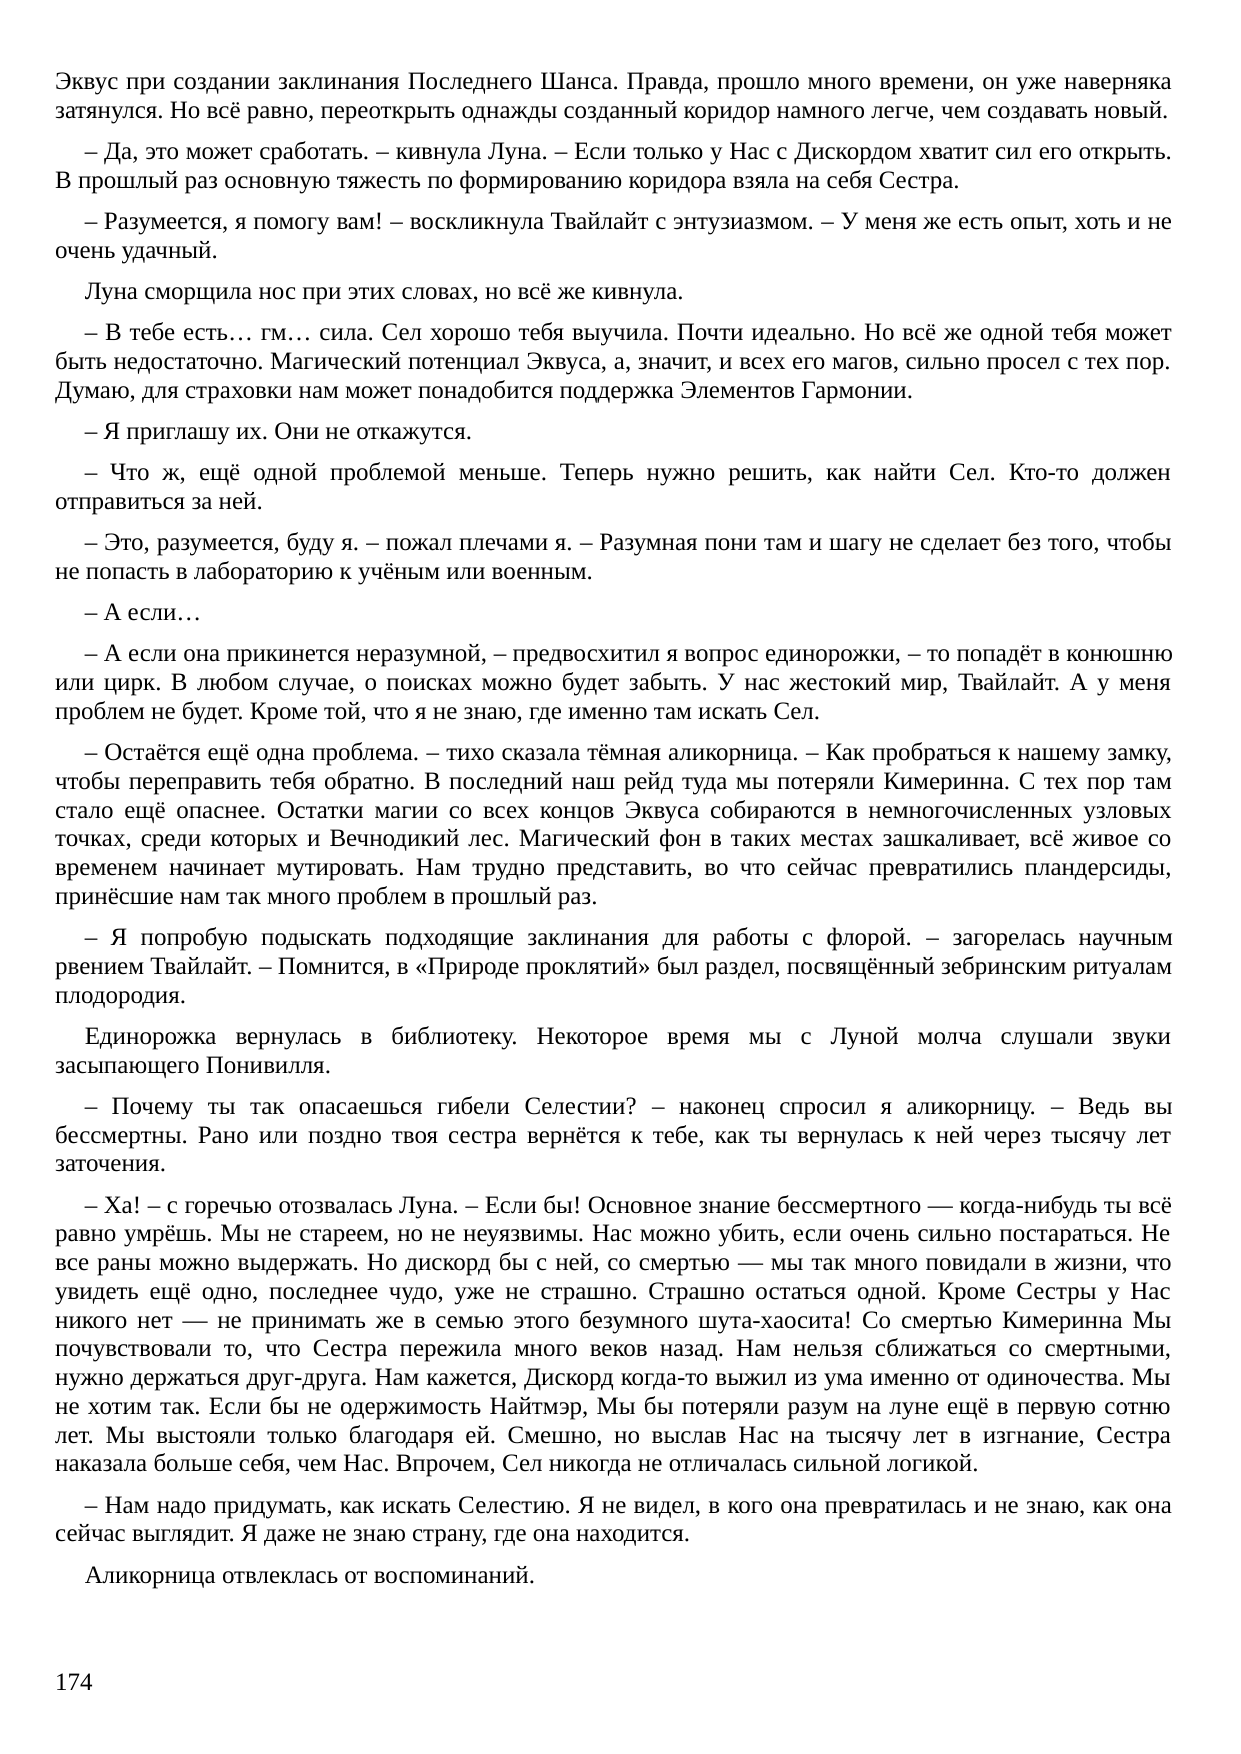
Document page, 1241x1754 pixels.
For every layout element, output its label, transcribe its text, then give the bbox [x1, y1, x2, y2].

text – В тебе есть… гм… сила. Сел хорошо тебя выучила. Почти идеально. Но всё же одной тебя может быть недостаточно. Магический потенциал Эквуса, а, значит, и всех его магов, сильно просел с тех пор. Думаю, для страховки нам может понадобится поддержка Элементов Гармонии. [55, 317, 1173, 403]
text – Разумеется, я помогу вам! – воскликнула Твайлайт с энтузиазмом. – У меня же есть опыт, хоть и не очень удачный. [55, 206, 1173, 263]
text – А если она прикинется неразумной, – предвосхитил я вопрос единорожки, – то попадёт в конюшню или цирк. В любом случае, о поисках можно будет забыть. У нас жестокий мир, Твайлайт. А у меня проблем не будет. Кроме той, что я не знаю, где именно там искать Сел. [55, 638, 1173, 725]
text – Я попробую подыскать подходящие заклинания для работы с флорой. – загорелась научным рвением Твайлайт. – Помнится, в «Природе проклятий» был раздел, посвящённый зебринским ритуалам плодородия. [55, 922, 1173, 1008]
text Эквус при создании заклинания Последнего Шанса. Правда, прошло много времени, он уже наверняка затянулся. Но всё равно, переоткрыть однажды созданный коридор намного легче, чем создавать новый. [55, 66, 1173, 123]
text – Ха! – с горечью отозвалась Луна. – Если бы! Основное знание бессмертного — когда-нибудь ты всё равно умрёшь. Мы не стареем, но не неуязвимы. Нас можно убить, если очень сильно постараться. Не все раны можно выдержать. Но дискорд бы с ней, со смертью — мы так много повидали в жизни, что увидеть ещё одно, последнее чудо, уже не страшно. Страшно остаться одной. Кроме Сестры у Нас никого нет — не принимать же в семью этого безумного шута-хаосита! Со смертью Кимеринна Мы почувствовали то, что Сестра пережила много веков назад. Нам нельзя сближаться со смертными, нужно держаться друг-друга. Нам кажется, Дискорд когда-то выжил из ума именно от одиночества. Мы не хотим так. Если бы не одержимость Найтмэр, Мы бы потеряли разум на луне ещё в первую сотню лет. Мы выстояли только благодаря ей. Смешно, но выслав Нас на тысячу лет в изгнание, Сестра наказала больше себя, чем Нас. Впрочем, Сел никогда не отличалась сильной логикой. [55, 1190, 1173, 1477]
text Единорожка вернулась в библиотеку. Некоторое время мы с Луной молча слушали звуки засыпающего Понивилля. [55, 1021, 1173, 1078]
text – Нам надо придумать, как искать Селестию. Я не видел, в кого она превратилась и не знаю, как она сейчас выглядит. Я даже не знаю страну, где она находится. [55, 1490, 1173, 1547]
text Луна сморщила нос при этих словах, но всё же кивнула. [55, 276, 1173, 305]
text – Что ж, ещё одной проблемой меньше. Теперь нужно решить, как найти Сел. Кто-то должен отправиться за ней. [55, 457, 1173, 515]
text Аликорница отвлеклась от воспоминаний. [55, 1560, 1173, 1588]
text – А если… [55, 597, 1173, 626]
text – Это, разумеется, буду я. – пожал плечами я. – Разумная пони там и шагу не сделает без того, чтобы не попасть в лабораторию к учёным или военным. [55, 527, 1173, 585]
text – Я приглашу их. Они не откажутся. [55, 416, 1173, 445]
text – Почему ты так опасаешься гибели Селестии? – наконец спросил я аликорницу. – Ведь вы бессмертны. Рано или поздно твоя сестра вернётся к тебе, как ты вернулась к ней через тысячу лет заточения. [55, 1091, 1173, 1177]
text – Остаётся ещё одна проблема. – тихо сказала тёмная аликорница. – Как пробраться к нашему замку, чтобы переправить тебя обратно. В последний наш рейд туда мы потеряли Кимеринна. С тех пор там стало ещё опаснее. Остатки магии со всех концов Эквуса собираются в немногочисленных узловых точках, среди которых и Вечнодикий лес. Магический фон в таких местах зашкаливает, всё живое со временем начинает мутировать. Нам трудно представить, во что сейчас превратились пландерсиды, принёсшие нам так много проблем в прошлый раз. [55, 737, 1173, 910]
text – Да, это может сработать. – кивнула Луна. – Если только у Нас с Дискордом хватит сил его открыть. В прошлый раз основную тяжесть по формированию коридора взяла на себя Сестра. [55, 136, 1173, 193]
